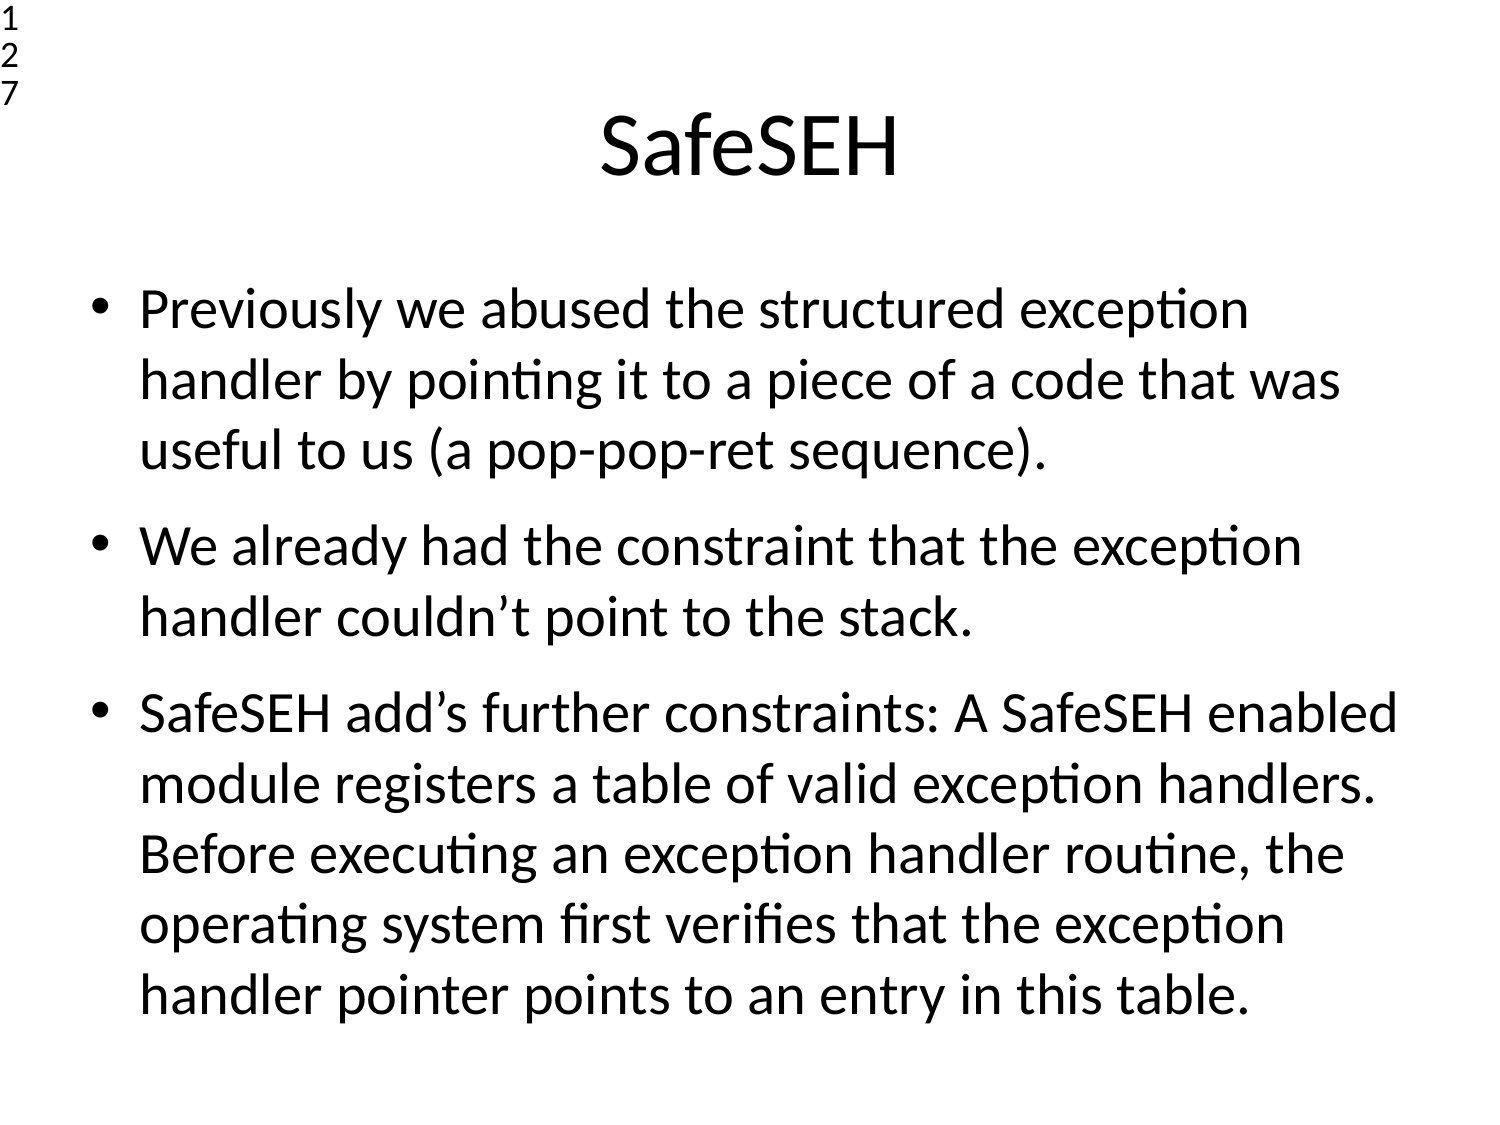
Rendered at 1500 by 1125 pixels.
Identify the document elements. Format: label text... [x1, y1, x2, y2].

title SafeSEH [75, 45, 1425, 233]
list Previously we abused the structured exception handler by pointing it to a piece of a code that was useful to us (a pop-pop-ret sequence). We already had the constraint that the exception handler couldn’t point to the stack. SafeSEH add’s further constraints: A SafeSEH enabled module registers a table of valid exception handlers. Before executing an exception handler routine, the operating system first verifies that the exception handler pointer points to an entry in this table. [75, 262, 1425, 1088]
